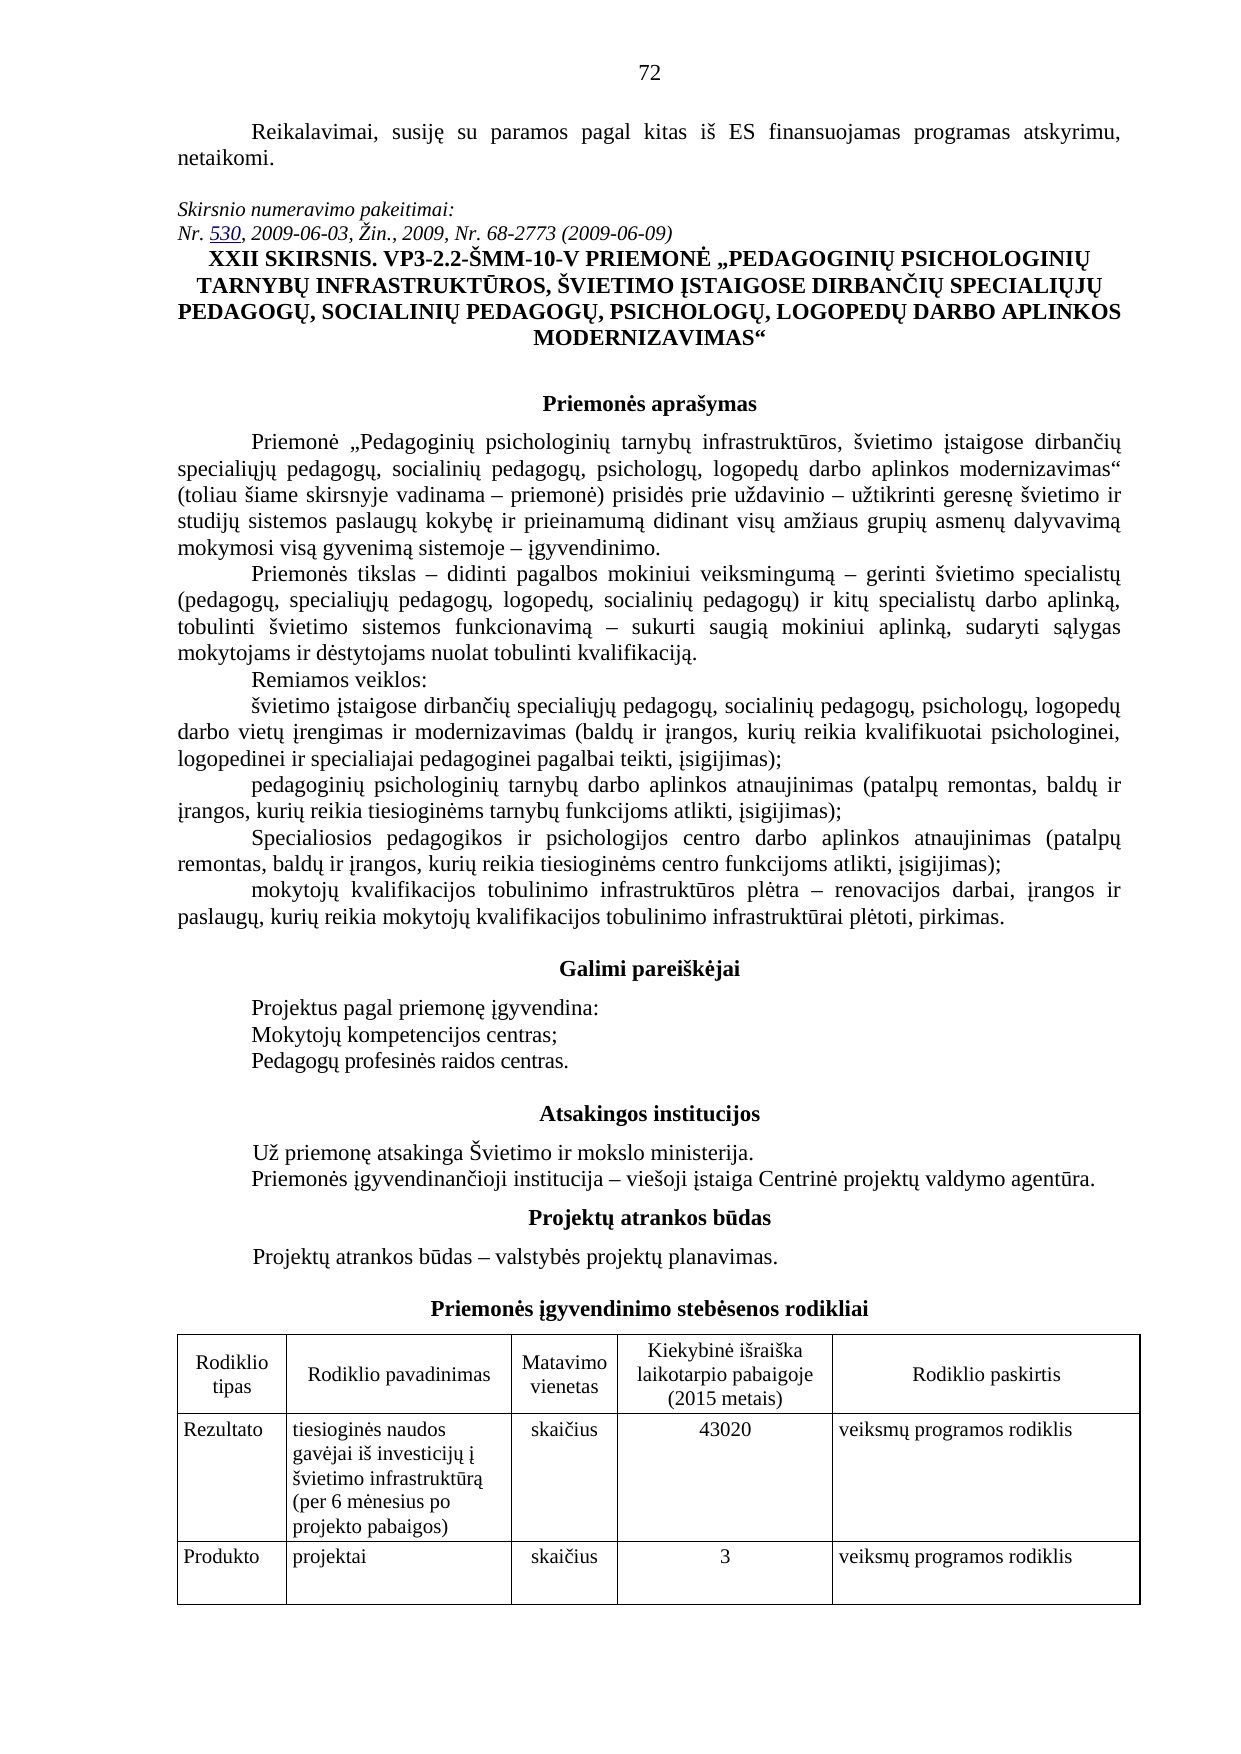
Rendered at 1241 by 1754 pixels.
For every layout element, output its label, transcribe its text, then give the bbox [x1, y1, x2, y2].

table_cell 43020 [618, 1414, 832, 1541]
table_cell veiksmų programos rodiklis [833, 1414, 1139, 1541]
text Priemonės įgyvendinimo stebėsenos rodikliai [177, 1295, 1122, 1322]
text švietimo įstaigose dirbančių specialiųjų pedagogų, socialinių pedagogų, psichologų, logopedų darbo vietų įrengimas ir modernizavimas (baldų ir įrangos, kurių reikia kvalifikuotai psichologinei, logopedinei ir specialiajai pedagoginei pagalbai teikti, įsigijimas); [177, 692, 1122, 771]
text Specialiosios pedagogikos ir psichologijos centro darbo aplinkos atnaujinimas (patalpų remontas, baldų ir įrangos, kurių reikia tiesioginėms centro funkcijoms atlikti, įsigijimas); [177, 824, 1122, 876]
table_header Rodiklio tipas [178, 1335, 286, 1413]
text pedagoginių psichologinių tarnybų darbo aplinkos atnaujinimas (patalpų remontas, baldų ir įrangos, kurių reikia tiesioginėms tarnybų funkcijoms atlikti, įsigijimas); [177, 771, 1122, 824]
text Remiamos veiklos: [177, 666, 1122, 692]
text Projektų atrankos būdas [177, 1204, 1122, 1230]
text Mokytojų kompetencijos centras; [177, 1021, 1122, 1047]
table_cell 3 [618, 1542, 832, 1604]
text XXII SKIRSNIS. VP3-2.2-ŠMM-10-V PRIEMONĖ „PEDAGOGINIŲ PSICHOLOGINIŲ TARNYBŲ INFRASTRUKTŪROS, ŠVIETIMO ĮSTAIGOSE DIRBANČIŲ SPECIALIŲJŲ PEDAGOGŲ, SOCIALINIŲ PEDAGOGŲ, PSICHOLOGŲ, LOGOPEDŲ DARBO APLINKOS MODERNIZAVIMAS“ [177, 245, 1122, 351]
text Atsakingos institucijos [177, 1100, 1122, 1126]
table_cell tiesioginės naudos gavėjai iš investicijų į švietimo infrastruktūrą (per 6 mėnesius po projekto pabaigos) [287, 1414, 511, 1541]
table_header Kiekybinė išraiška laikotarpio pabaigoje (2015 metais) [618, 1335, 832, 1413]
text Galimi pareiškėjai [177, 956, 1122, 982]
text Skirsnio numeravimo pakeitimai: [177, 197, 1122, 221]
table_header Matavimo vienetas [512, 1335, 617, 1413]
text Pedagogų profesinės raidos centras. [177, 1047, 1122, 1073]
table_cell skaičius [512, 1414, 617, 1541]
table_cell Produkto [178, 1542, 286, 1604]
text Priemonės aprašymas [177, 389, 1122, 416]
text Reikalavimai, susiję su paramos pagal kitas iš ES finansuojamas programas atskyrimu, netaikomi. [177, 118, 1122, 171]
text mokytojų kvalifikacijos tobulinimo infrastruktūros plėtra – renovacijos darbai, įrangos ir paslaugų, kurių reikia mokytojų kvalifikacijos tobulinimo infrastruktūrai plėtoti, pirkimas. [177, 876, 1122, 929]
table_cell projektai [287, 1542, 511, 1604]
text Priemonė „Pedagoginių psichologinių tarnybų infrastruktūros, švietimo įstaigose dirbančių specialiųjų pedagogų, socialinių pedagogų, psichologų, logopedų darbo aplinkos modernizavimas“ (toliau šiame skirsnyje vadinama – priemonė) prisidės prie uždavinio – užtikrinti geresnę švietimo ir studijų sistemos paslaugų kokybę ir prieinamumą didinant visų amžiaus grupių asmenų dalyvavimą mokymosi visą gyvenimą sistemoje – įgyvendinimo. [177, 428, 1122, 560]
table_header Rodiklio pavadinimas [287, 1335, 511, 1413]
table_cell Rezultato [178, 1414, 286, 1541]
table_header Rodiklio paskirtis [833, 1335, 1139, 1413]
text Priemonės įgyvendinančioji institucija – viešoji įstaiga Centrinė projektų valdymo agentūra. [177, 1165, 1122, 1191]
text Nr. 530, 2009-06-03, Žin., 2009, Nr. 68-2773 (2009-06-09) [177, 221, 1122, 245]
text Priemonės tikslas – didinti pagalbos mokiniui veiksmingumą – gerinti švietimo specialistų (pedagogų, specialiųjų pedagogų, logopedų, socialinių pedagogų) ir kitų specialistų darbo aplinką, tobulinti švietimo sistemos funkcionavimą – sukurti saugią mokiniui aplinką, sudaryti sąlygas mokytojams ir dėstytojams nuolat tobulinti kvalifikaciją. [177, 560, 1122, 666]
table_cell skaičius [512, 1542, 617, 1604]
text Projektų atrankos būdas – valstybės projektų planavimas. [215, 1243, 1122, 1269]
table_cell veiksmų programos rodiklis [833, 1542, 1139, 1604]
text Projektus pagal priemonę įgyvendina: [177, 994, 1122, 1021]
text Už priemonę atsakinga Švietimo ir mokslo ministerija. [177, 1139, 1122, 1165]
